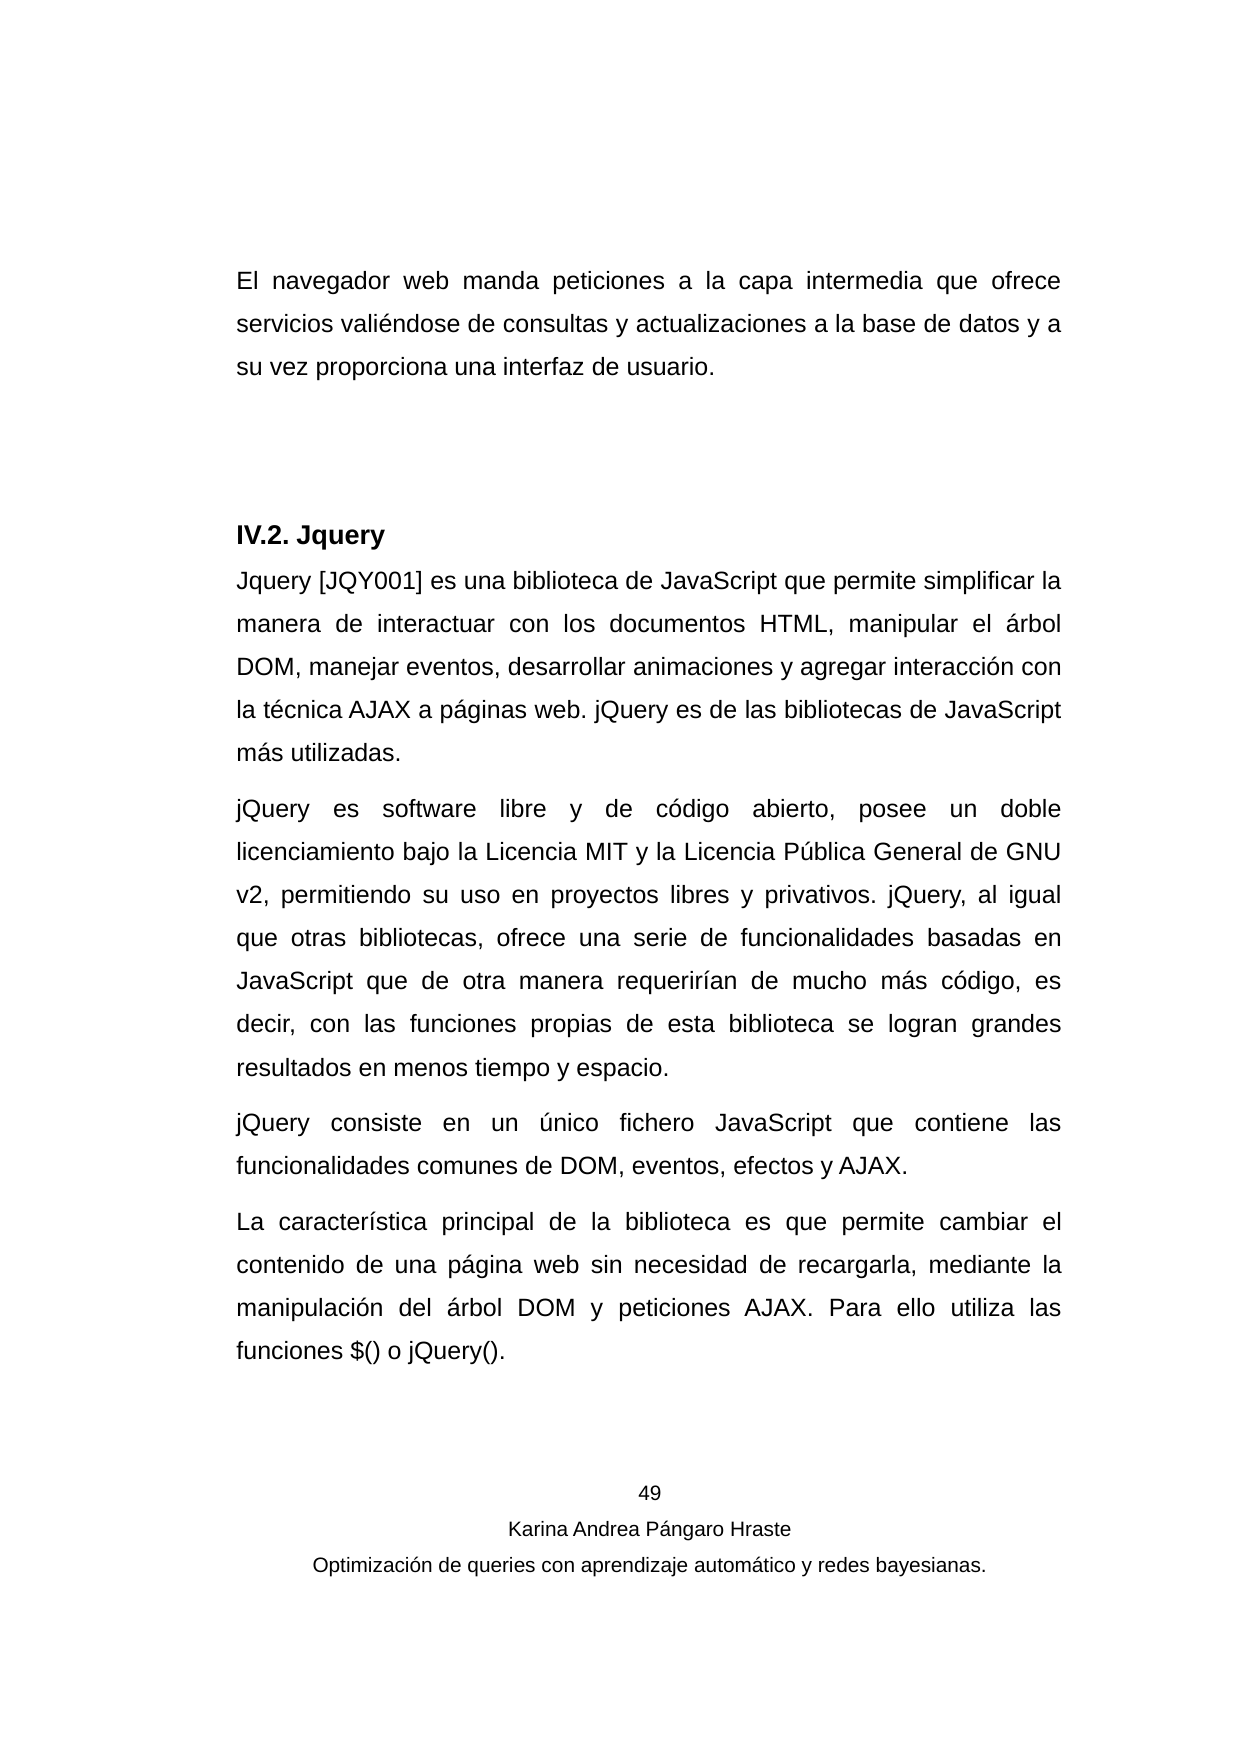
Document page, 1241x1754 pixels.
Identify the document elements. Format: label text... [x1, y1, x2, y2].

text Jquery [JQY001] es una biblioteca de JavaScript que permite simplificar la manera de interactuar con los documentos HTML, manipular el árbol DOM, manejar eventos, desarrollar animaciones y agregar interacción con la técnica AJAX a páginas web. jQuery es de las bibliotecas de JavaScript más utilizadas. [236, 566, 1063, 767]
text El navegador web manda peticiones a la capa intermedia que ofrece servicios valiéndose de consultas y actualizaciones a la base de datos y a su vez proporciona una interfaz de usuario. [236, 266, 1063, 381]
text La característica principal de la biblioteca es que permite cambiar el contenido de una página web sin necesidad de recargarla, mediante la manipulación del árbol DOM y peticiones AJAX. Para ello utiliza las funciones $() o jQuery(). [236, 1207, 1063, 1365]
text jQuery consiste en un único fichero JavaScript que contiene las funcionalidades comunes de DOM, eventos, efectos y AJAX. [236, 1108, 1063, 1180]
subtitle Jquery [236, 519, 1063, 550]
text jQuery es software libre y de código abierto, posee un doble licenciamiento bajo la Licencia MIT y la Licencia Pública General de GNU v2, permitiendo su uso en proyectos libres y privativos. jQuery, al igual que otras bibliotecas, ofrece una serie de funcionalidades basadas en JavaScript que de otra manera requerirían de mucho más código, es decir, con las funciones propias de esta biblioteca se logran grandes resultados en menos tiempo y espacio. [236, 794, 1063, 1081]
